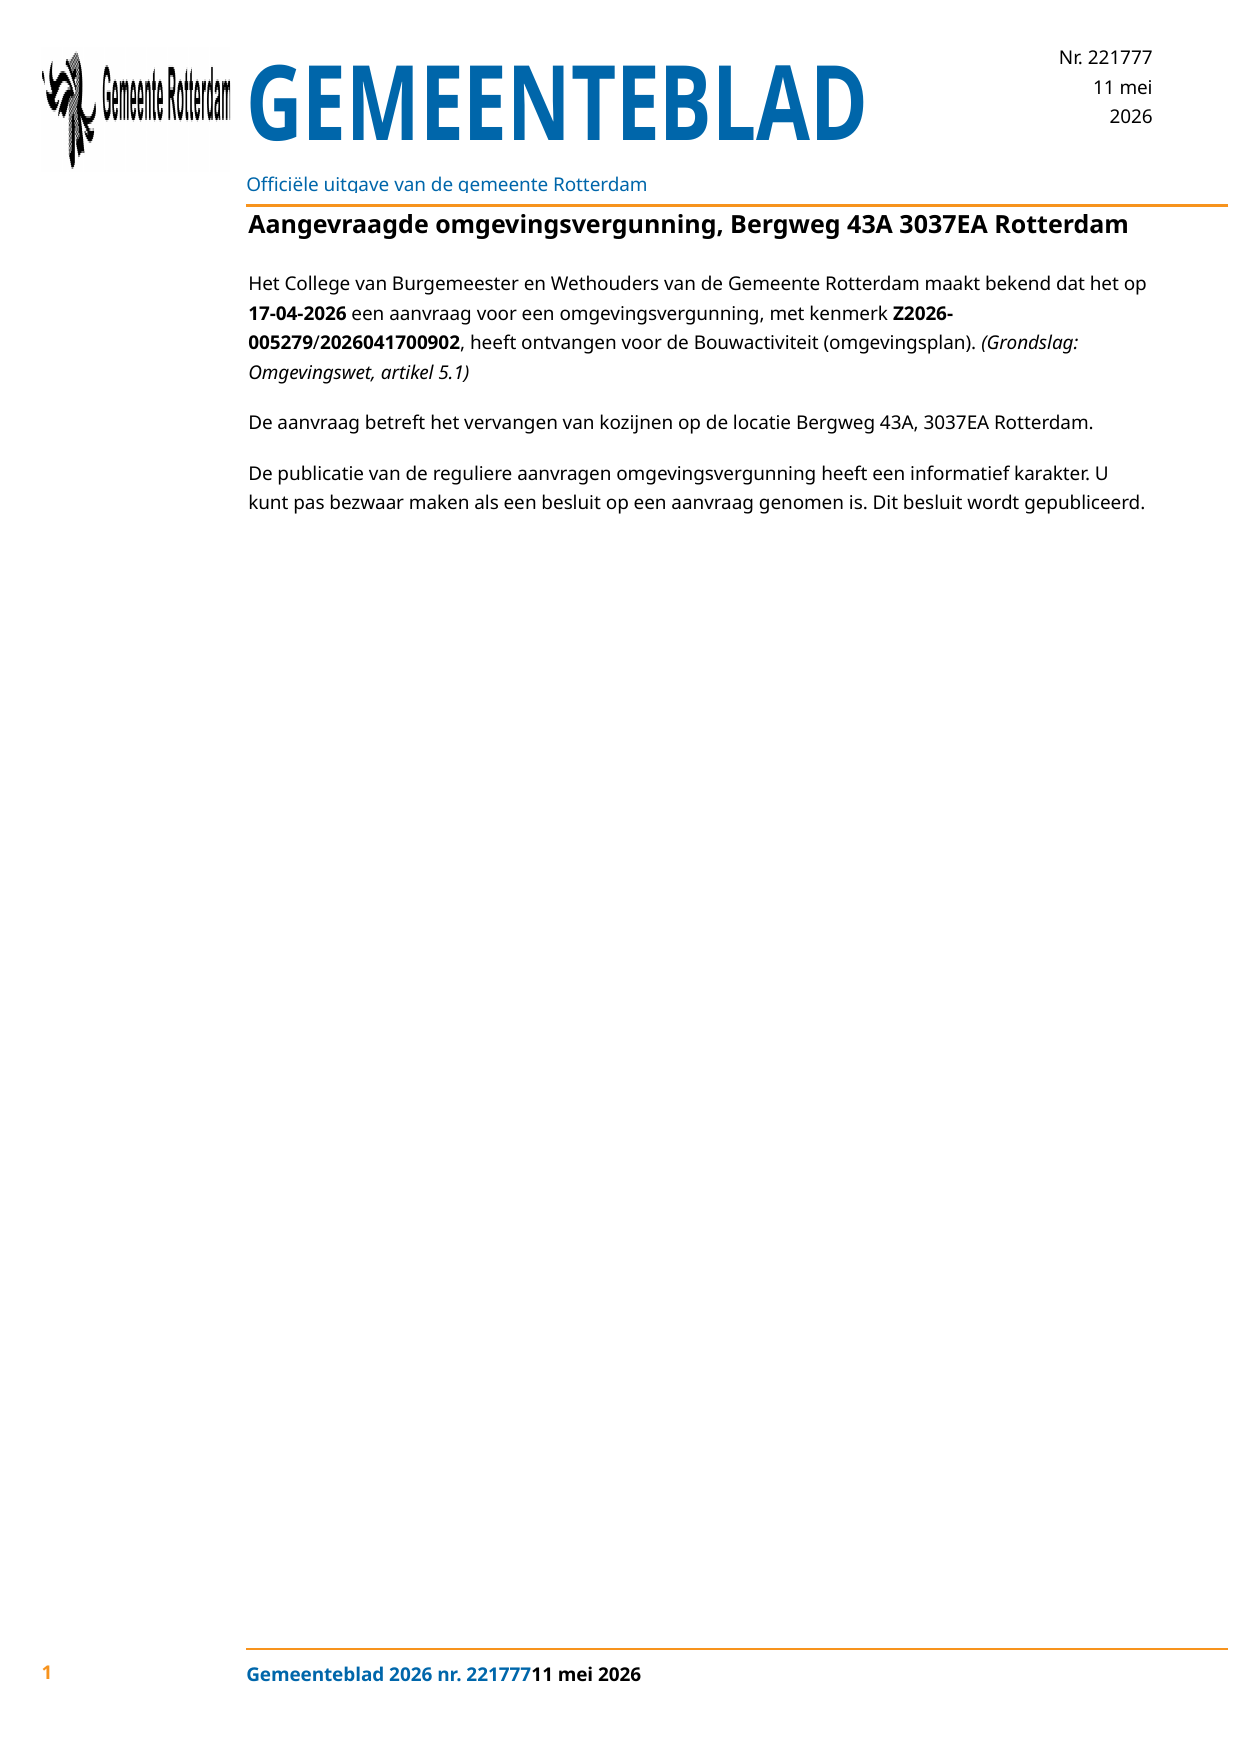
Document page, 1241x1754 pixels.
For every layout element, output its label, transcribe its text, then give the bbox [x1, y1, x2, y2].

text De aanvraag betreft het vervangen van kozijnen op de locatie Bergweg 43A, 3037EA Rotterdam. [248, 409, 1152, 435]
picture [41, 47, 231, 172]
text De publicatie van de reguliere aanvragen omgevingsvergunning heeft een informatief karakter. U kunt pas bezwaar maken als een besluit op een aanvraag genomen is. Dit besluit wordt gepubliceerd. [248, 460, 1152, 515]
text Het College van Burgemeester en Wethouders van de Gemeente Rotterdam maakt bekend dat het op 17-04-2026 een aanvraag voor een omgevingsvergunning, met kenmerk Z2026-005279/2026041700902, heeft ontvangen voor de Bouwactiviteit (omgevingsplan). (Grondslag: Omgevingswet, artikel 5.1) [248, 270, 1152, 385]
text Aangevraagde omgevingsvergunning, Bergweg 43A 3037EA Rotterdam [248, 207, 1152, 241]
